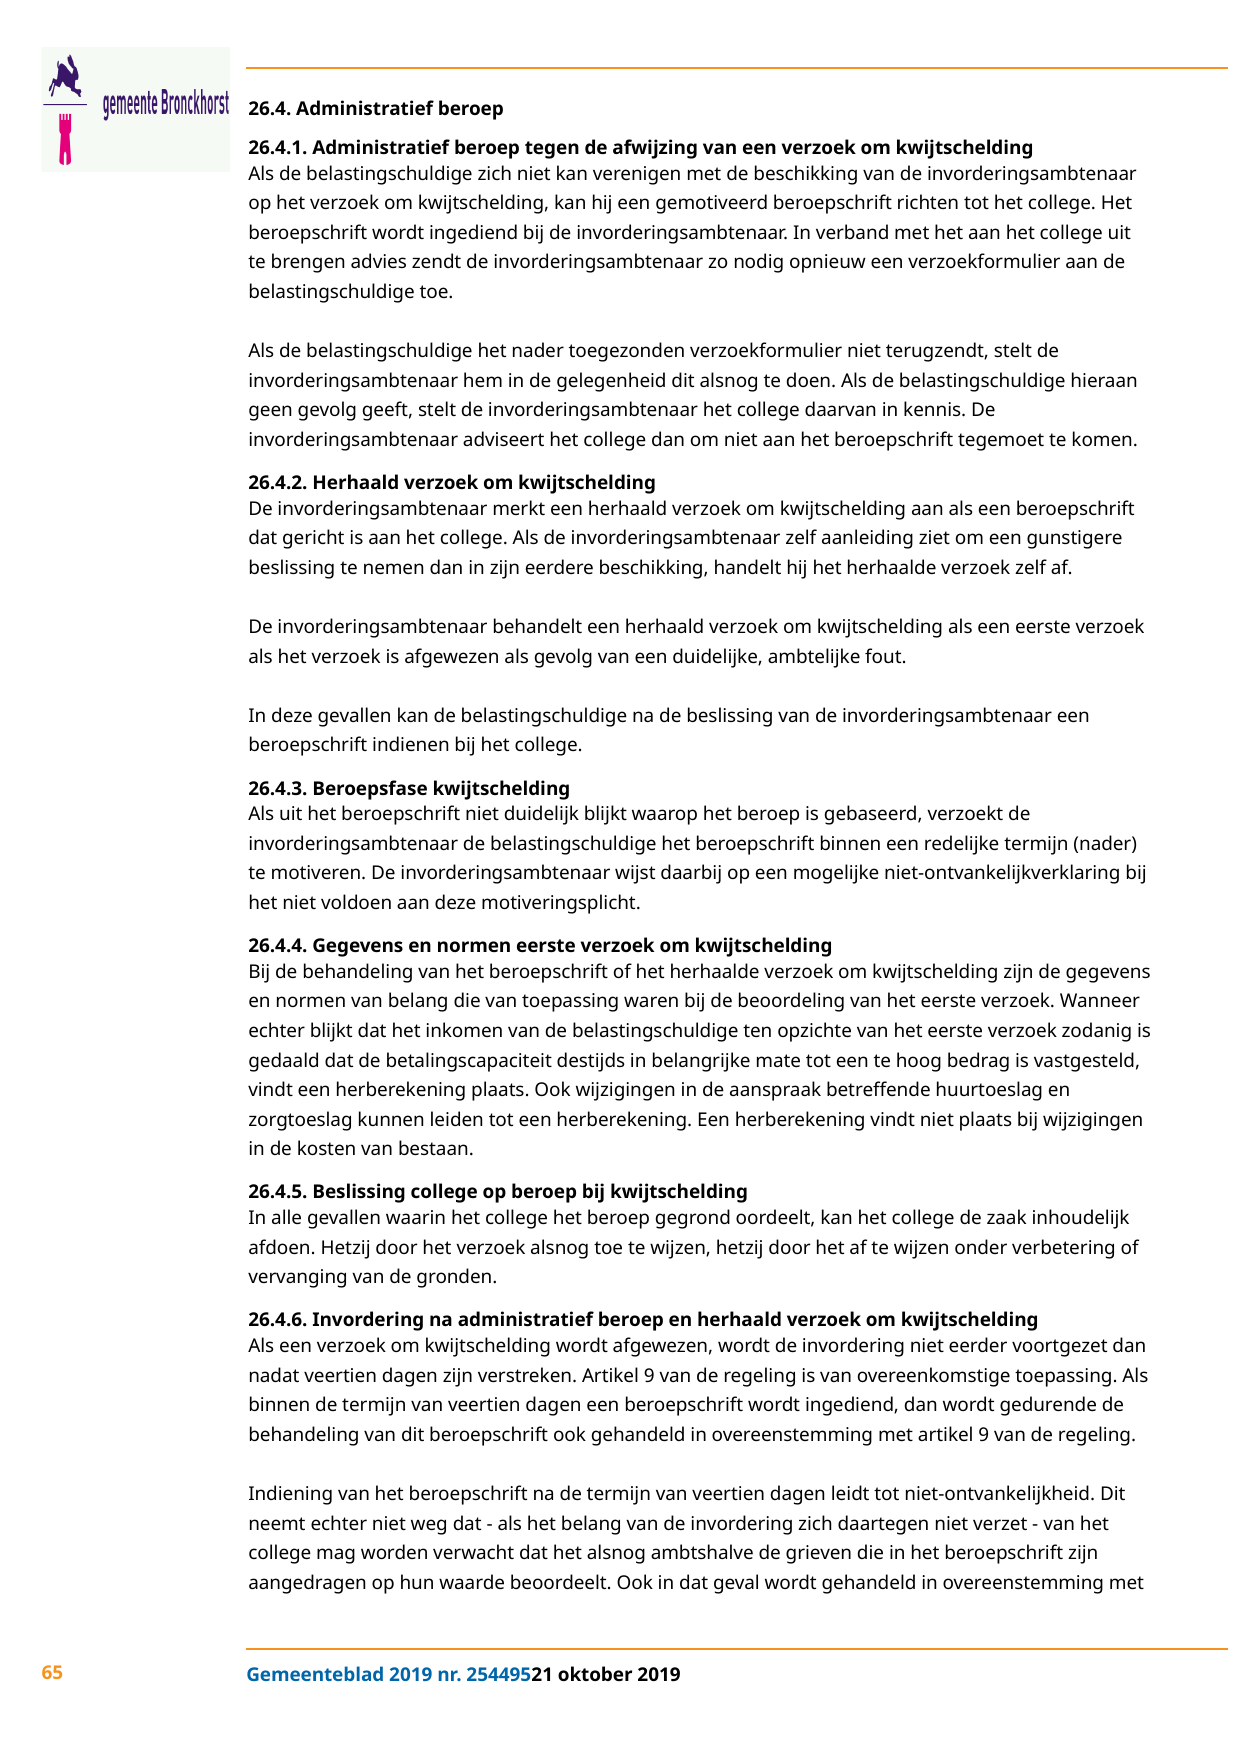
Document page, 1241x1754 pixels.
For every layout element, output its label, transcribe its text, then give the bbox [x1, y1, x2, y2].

text 26.4.6. Invordering na administratief beroep en herhaald verzoek om kwijtschelding [248, 1307, 1152, 1332]
text De invorderingsambtenaar merkt een herhaald verzoek om kwijtschelding aan als een beroepschrift dat gericht is aan het college. Als de invorderingsambtenaar zelf aanleiding ziet om een gunstigere beslissing te nemen dan in zijn eerdere beschikking, handelt hij het herhaalde verzoek zelf af. [248, 495, 1152, 580]
text Indiening van het beroepschrift na de termijn van veertien dagen leidt tot niet-ontvankelijkheid. Dit neemt echter niet weg dat - als het belang van de invordering zich daartegen niet verzet - van het college mag worden verwacht dat het alsnog ambtshalve de grieven die in het beroepschrift zijn aangedragen op hun waarde beoordeelt. Ook in dat geval wordt gehandeld in overeenstemming met [248, 1480, 1152, 1595]
text 26.4. Administratief beroep [248, 95, 1152, 121]
text In alle gevallen waarin het college het beroep gegrond oordeelt, kan het college de zaak inhoudelijk afdoen. Hetzij door het verzoek alsnog toe te wijzen, hetzij door het af te wijzen onder verbetering of vervanging van de gronden. [248, 1204, 1152, 1289]
text In deze gevallen kan de belastingschuldige na de beslissing van de invorderingsambtenaar een beroepschrift indienen bij het college. [248, 702, 1152, 757]
text Als de belastingschuldige het nader toegezonden verzoekformulier niet terugzendt, stelt de invorderingsambtenaar hem in de gelegenheid dit alsnog te doen. Als de belastingschuldige hieraan geen gevolg geeft, stelt de invorderingsambtenaar het college daarvan in kennis. De invorderingsambtenaar adviseert het college dan om niet aan het beroepschrift tegemoet te komen. [248, 337, 1152, 452]
text 26.4.4. Gegevens en normen eerste verzoek om kwijtschelding [248, 932, 1152, 958]
text 26.4.1. Administratief beroep tegen de afwijzing van een verzoek om kwijtschelding [248, 134, 1152, 160]
text Als uit het beroepschrift niet duidelijk blijkt waarop het beroep is gebaseerd, verzoekt de invorderingsambtenaar de belastingschuldige het beroepschrift binnen een redelijke termijn (nader) te motiveren. De invorderingsambtenaar wijst daarbij op een mogelijke niet-ontvankelijkverklaring bij het niet voldoen aan deze motiveringsplicht. [248, 800, 1152, 915]
text Bij de behandeling van het beroepschrift of het herhaalde verzoek om kwijtschelding zijn de gegevens en normen van belang die van toepassing waren bij de beoordeling van het eerste verzoek. Wanneer echter blijkt dat het inkomen van de belastingschuldige ten opzichte van het eerste verzoek zodanig is gedaald dat de betalingscapaciteit destijds in belangrijke mate tot een te hoog bedrag is vastgesteld, vindt een herberekening plaats. Ook wijzigingen in de aanspraak betreffende huurtoeslag en zorgtoeslag kunnen leiden tot een herberekening. Een herberekening vindt niet plaats bij wijzigingen in de kosten van bestaan. [248, 958, 1152, 1161]
text Als de belastingschuldige zich niet kan verenigen met de beschikking van de invorderingsambtenaar op het verzoek om kwijtschelding, kan hij een gemotiveerd beroepschrift richten tot het college. Het beroepschrift wordt ingediend bij de invorderingsambtenaar. In verband met het aan het college uit te brengen advies zendt de invorderingsambtenaar zo nodig opnieuw een verzoekformulier aan de belastingschuldige toe. [248, 160, 1152, 304]
text 26.4.3. Beroepsfase kwijtschelding [248, 775, 1152, 800]
text Als een verzoek om kwijtschelding wordt afgewezen, wordt de invordering niet eerder voortgezet dan nadat veertien dagen zijn verstreken. Artikel 9 van de regeling is van overeenkomstige toepassing. Als binnen de termijn van veertien dagen een beroepschrift wordt ingediend, dan wordt gedurende de behandeling van dit beroepschrift ook gehandeld in overeenstemming met artikel 9 van de regeling. [248, 1332, 1152, 1447]
text 26.4.2. Herhaald verzoek om kwijtschelding [248, 469, 1152, 495]
picture [41, 47, 231, 172]
text 26.4.5. Beslissing college op beroep bij kwijtschelding [248, 1179, 1152, 1204]
text De invorderingsambtenaar behandelt een herhaald verzoek om kwijtschelding als een eerste verzoek als het verzoek is afgewezen als gevolg van een duidelijke, ambtelijke fout. [248, 613, 1152, 668]
